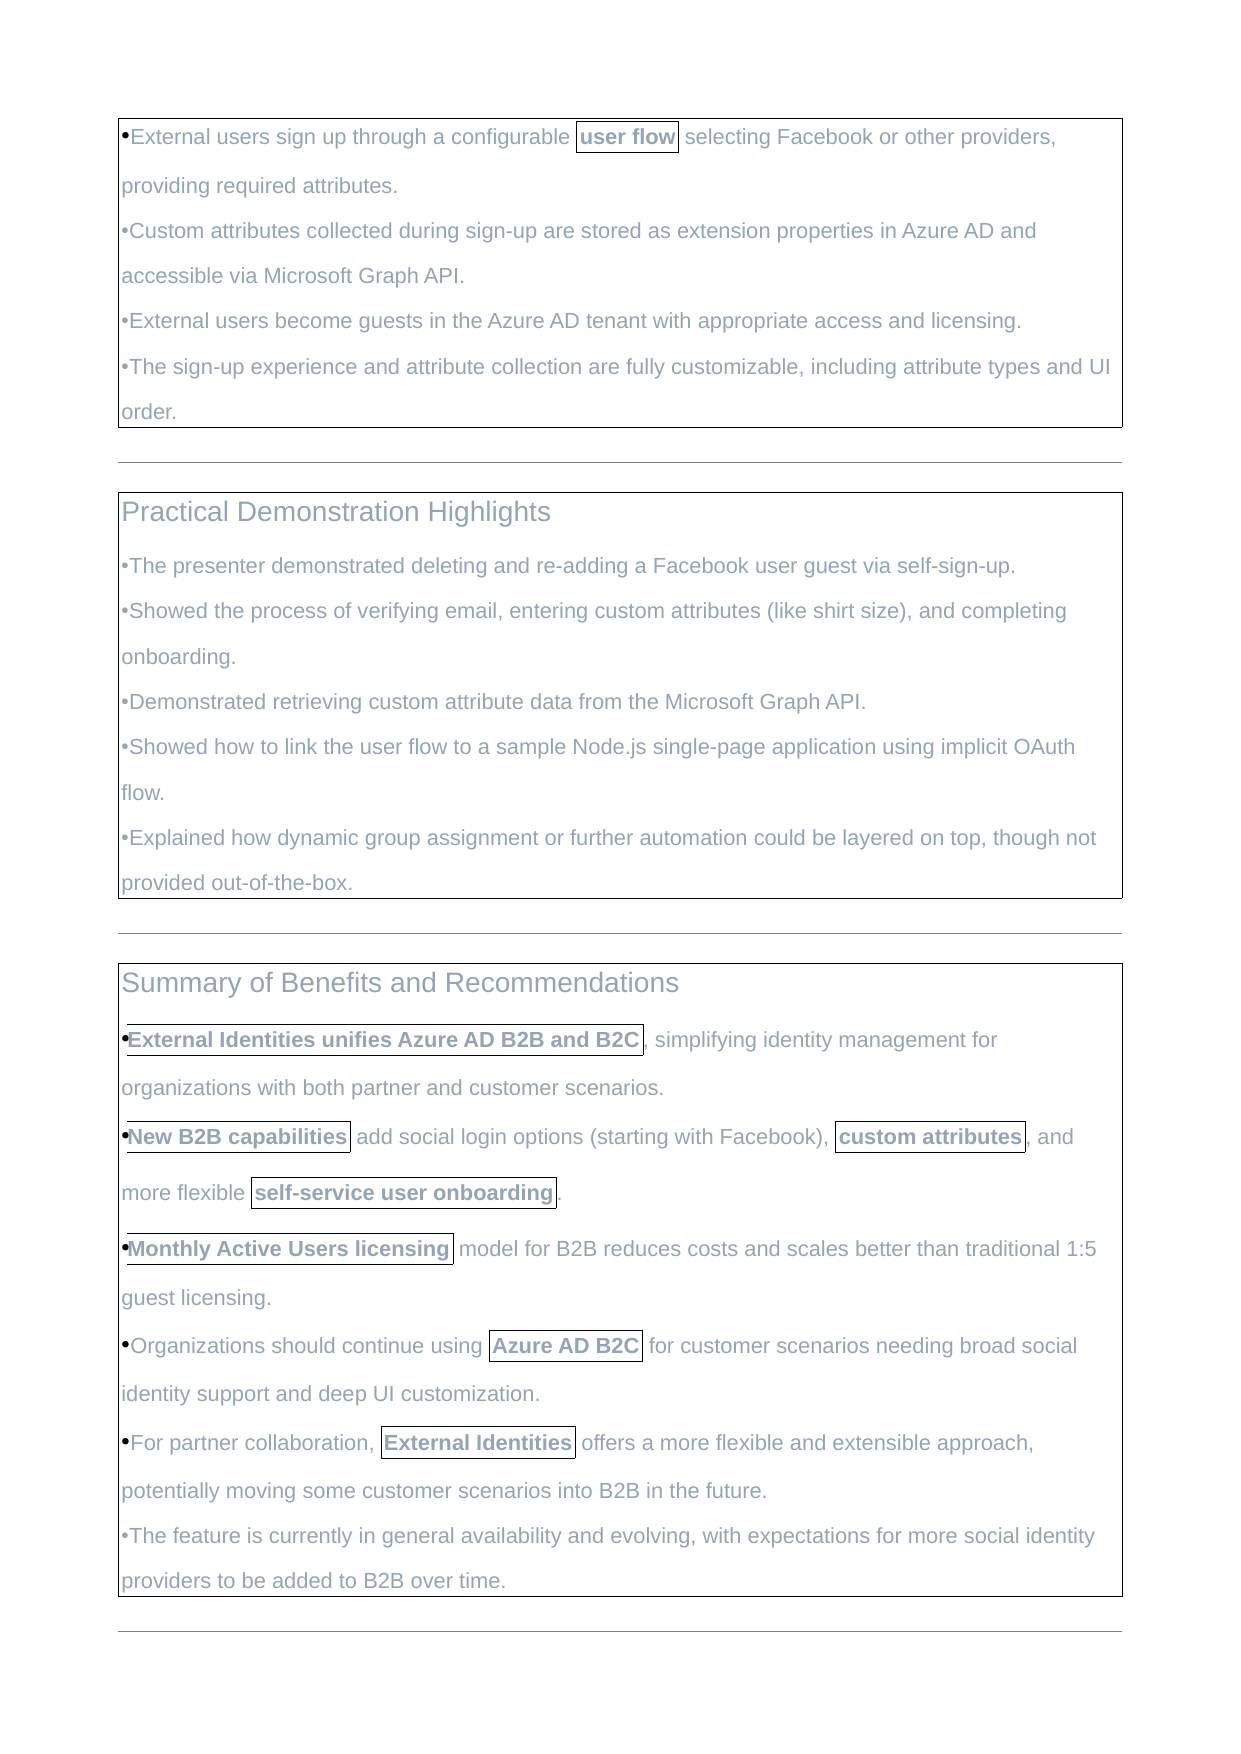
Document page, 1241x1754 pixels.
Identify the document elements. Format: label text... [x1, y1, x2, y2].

list Organizations should continue using Azure AD B2C for customer scenarios needing broad social identity support and deep UI customization. [119, 1327, 1122, 1406]
list For partner collaboration, External Identities offers a more flexible and extensible approach, potentially moving some customer scenarios into B2B in the future. [119, 1423, 1122, 1503]
list Showed the process of verifying email, entering custom attributes (like shirt size), and completing onboarding. [119, 595, 1122, 669]
list Showed how to link the user flow to a sample Node.js single-page application using implicit OAuth flow. [119, 731, 1122, 805]
list Monthly Active Users licensing model for B2B reduces costs and scales better than traditional 1:5 guest licensing. [119, 1230, 1122, 1310]
list The feature is currently in general availability and evolving, with expectations for more social identity providers to be added to B2B over time. [119, 1520, 1122, 1596]
subtitle Summary of Benefits and Recommendations [119, 964, 1122, 998]
list External users sign up through a configurable user flow selecting Facebook or other providers, providing required attributes. [119, 119, 1122, 198]
list New B2B capabilities add social login options (starting with Facebook), custom attributes, and more flexible self-service user onboarding. [119, 1118, 1122, 1208]
list Explained how dynamic group assignment or further automation could be layered on top, though not provided out-of-the-box. [119, 822, 1122, 898]
list Custom attributes collected during sign-up are stored as extension properties in Azure AD and accessible via Microsoft Graph API. [119, 215, 1122, 288]
list External users become guests in the Azure AD tenant with appropriate access and licensing. [119, 305, 1122, 334]
list Demonstrated retrieving custom attribute data from the Microsoft Graph API. [119, 686, 1122, 714]
subtitle Practical Demonstration Highlights [119, 493, 1122, 527]
list External Identities unifies Azure AD B2B and B2C, simplifying identity management for organizations with both partner and customer scenarios. [119, 1021, 1122, 1101]
list The sign-up experience and attribute collection are fully customizable, including attribute types and UI order. [119, 351, 1122, 427]
list The presenter demonstrated deleting and re-adding a Facebook user guest via self-sign-up. [119, 550, 1122, 578]
